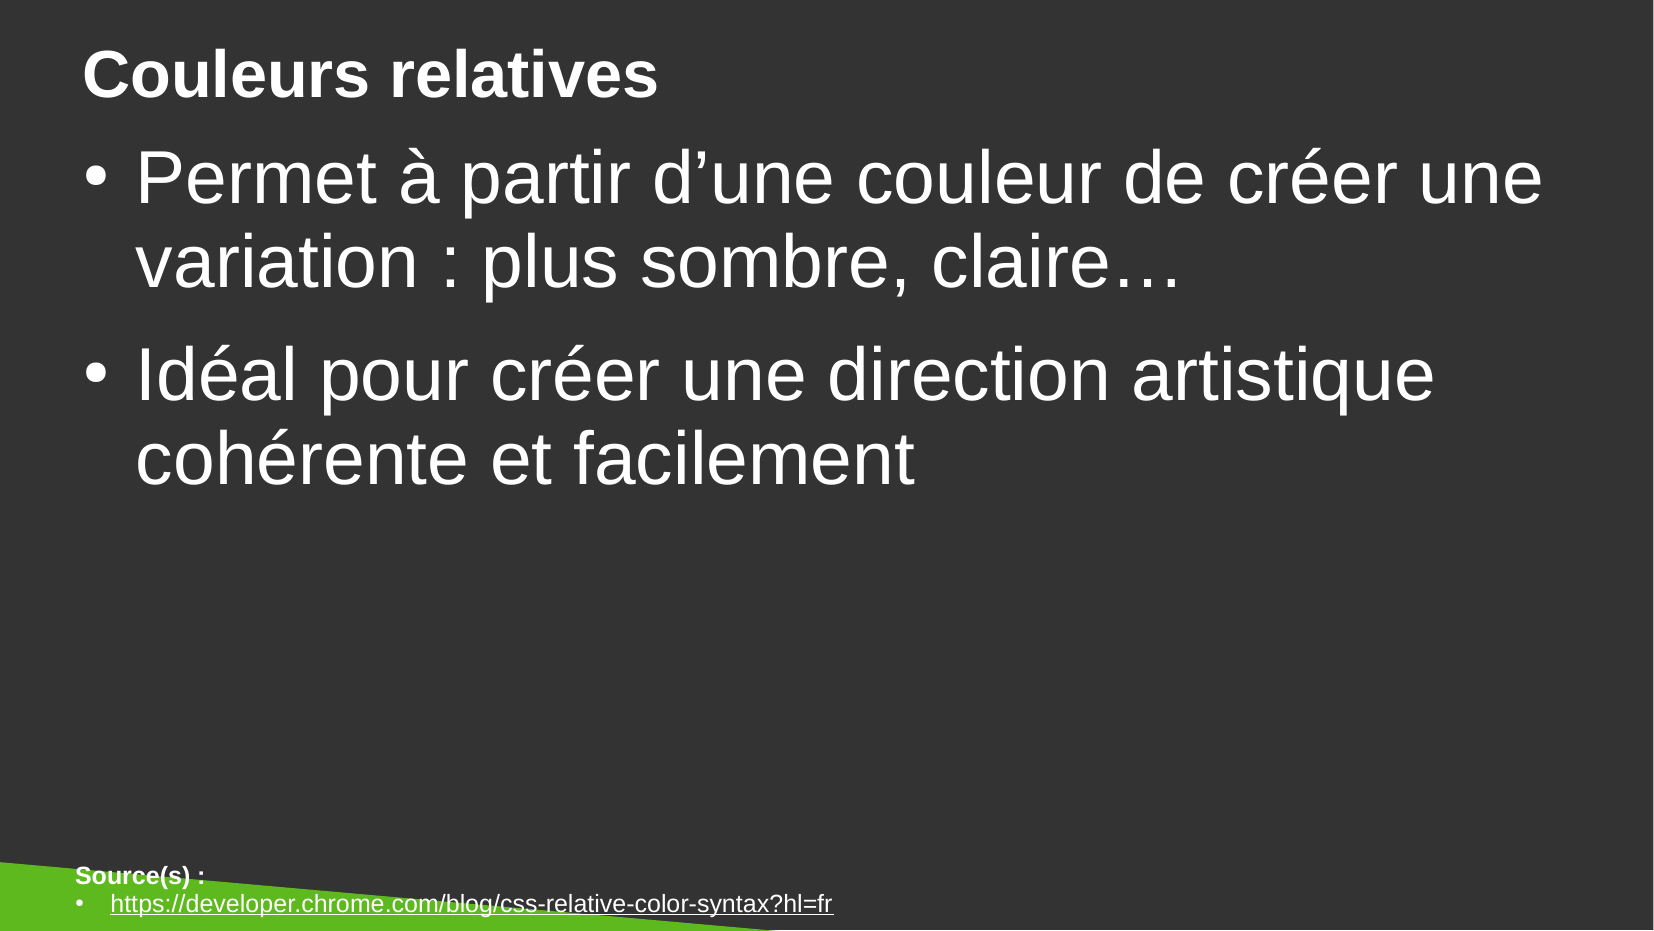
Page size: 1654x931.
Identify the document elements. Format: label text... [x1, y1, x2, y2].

text_box Source(s) : https://developer.chrome.com/blog/css-relative-color-syntax?hl=fr [60, 850, 1546, 926]
title Couleurs relatives [82, 37, 1571, 122]
text_box [0, 862, 778, 931]
list Permet à partir d’une couleur de créer une variation : plus sombre, claire… Idéal pour créer une direction artistique cohérente et facilement [64, 135, 1604, 839]
